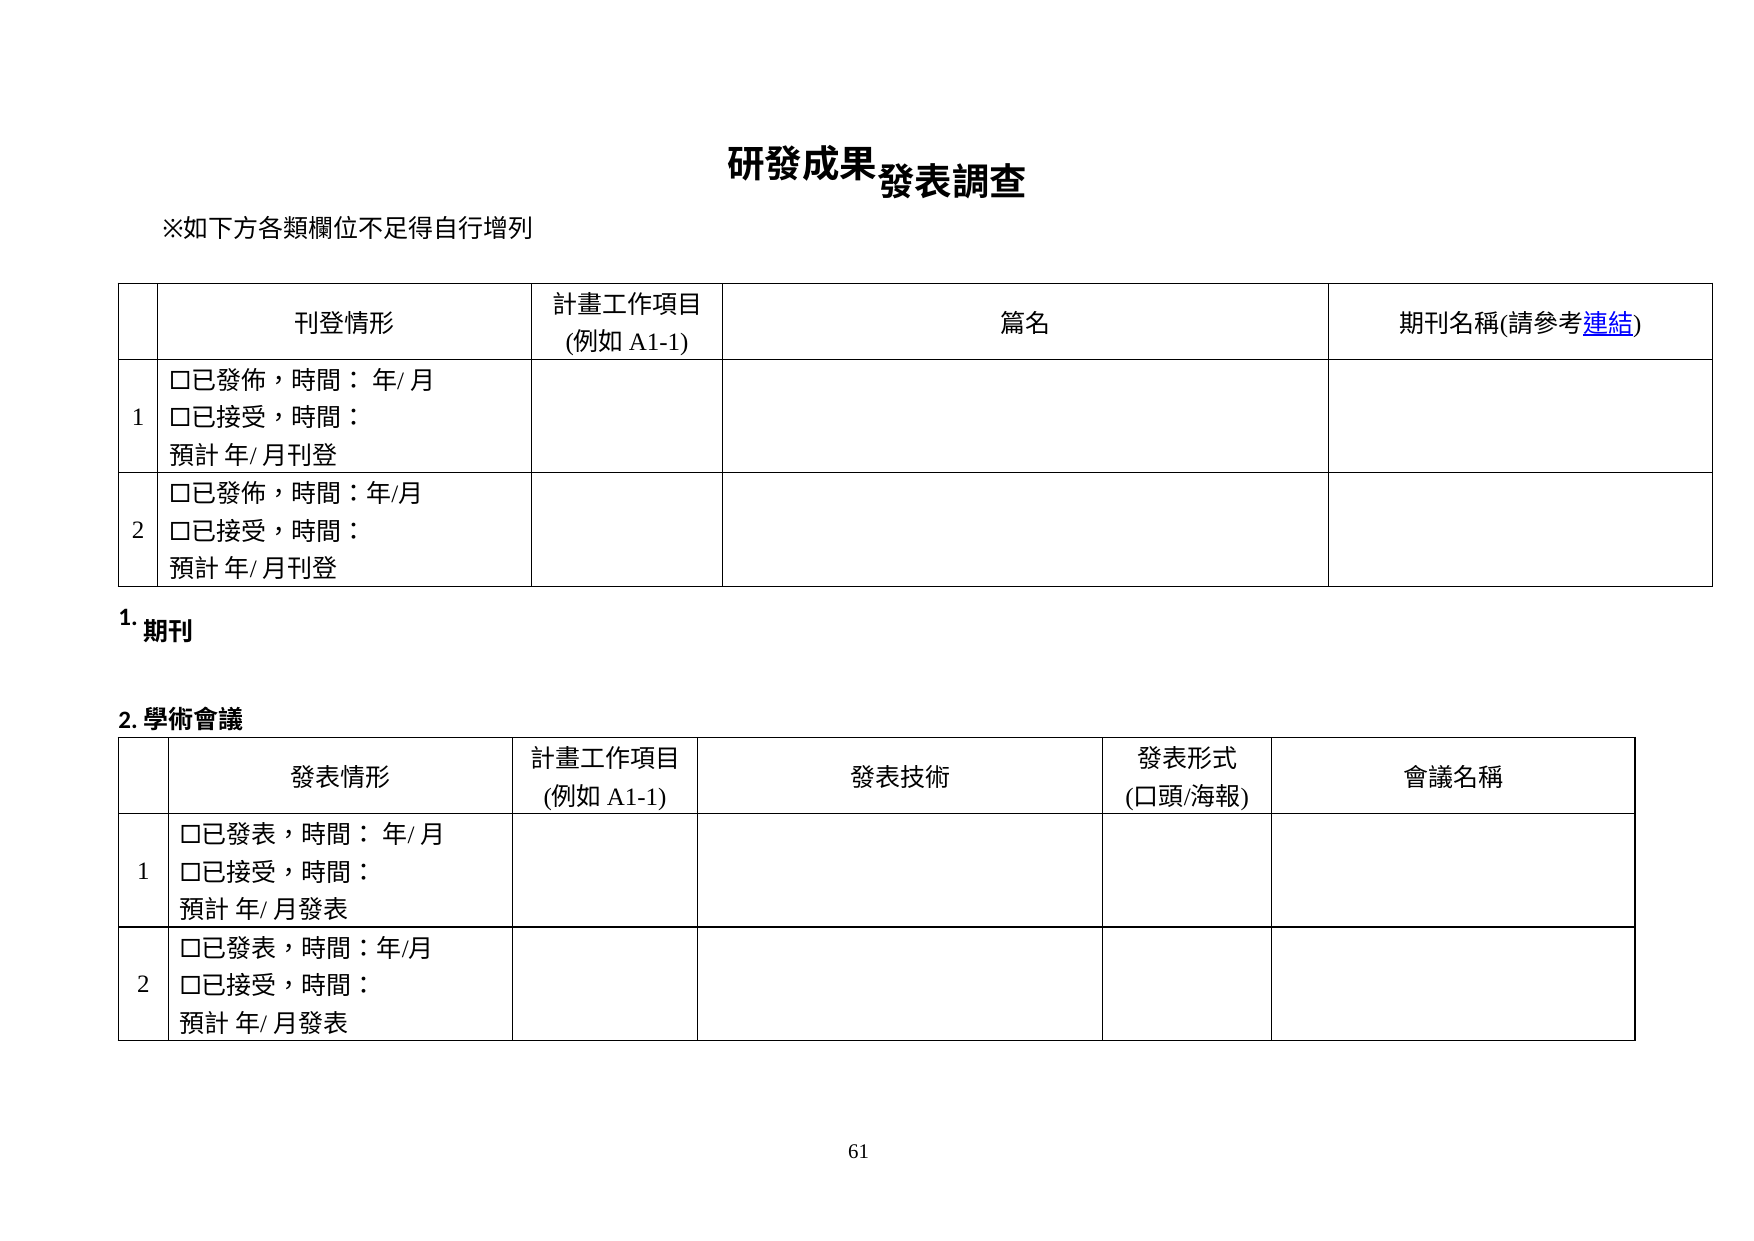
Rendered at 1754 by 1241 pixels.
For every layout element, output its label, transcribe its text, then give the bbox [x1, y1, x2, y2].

table_cell 已發表，時間： 年/ 月 已接受，時間： 預計 年/ 月發表 [169, 814, 512, 926]
table_header 發表情形 [169, 738, 512, 813]
table_header 計畫工作項目 (例如A1-1) [513, 738, 697, 813]
table_cell [723, 360, 1328, 472]
table_cell 2 [119, 473, 157, 586]
table_cell 已發表，時間：年/月 已接受，時間： 預計 年/ 月發表 [169, 928, 512, 1040]
table_header 發表形式 (口頭/海報) [1103, 738, 1271, 813]
table_cell 2 [119, 928, 168, 1040]
table_cell [1103, 814, 1271, 926]
table_cell [532, 473, 722, 586]
table_cell 1 [119, 360, 157, 472]
table_header 計畫工作項目 (例如A1-1) [532, 284, 722, 359]
table_cell [1272, 814, 1634, 926]
table_header 會議名稱 [1272, 738, 1634, 813]
table_cell [1272, 928, 1634, 1040]
table_cell [698, 928, 1102, 1040]
table_cell [1103, 928, 1271, 1040]
table_header 期刊名稱(請參考連結) [1329, 284, 1712, 359]
table_cell 1 [119, 814, 168, 926]
table_cell [532, 360, 722, 472]
text 2. 學術會議 [118, 699, 1636, 737]
table_header 刊登情形 [158, 284, 531, 359]
text 研發成果發表調查 [118, 133, 1636, 208]
table_header 篇名 [723, 284, 1328, 359]
table_cell 已發佈，時間： 年/ 月 已接受，時間： 預計 年/ 月刊登 [158, 360, 531, 472]
table_header [119, 738, 168, 813]
table_header [119, 284, 157, 359]
table_cell [513, 928, 697, 1040]
text 1. 期刊 [118, 587, 1636, 662]
table_header 發表技術 [698, 738, 1102, 813]
table_cell [1329, 360, 1712, 472]
table_cell [1329, 473, 1712, 586]
table_cell [723, 473, 1328, 586]
table_cell [698, 814, 1102, 926]
table_cell [513, 814, 697, 926]
table_cell 已發佈，時間：年/月 已接受，時間： 預計 年/ 月刊登 [158, 473, 531, 586]
text ※如下方各類欄位不足得自行增列 [162, 208, 1636, 245]
